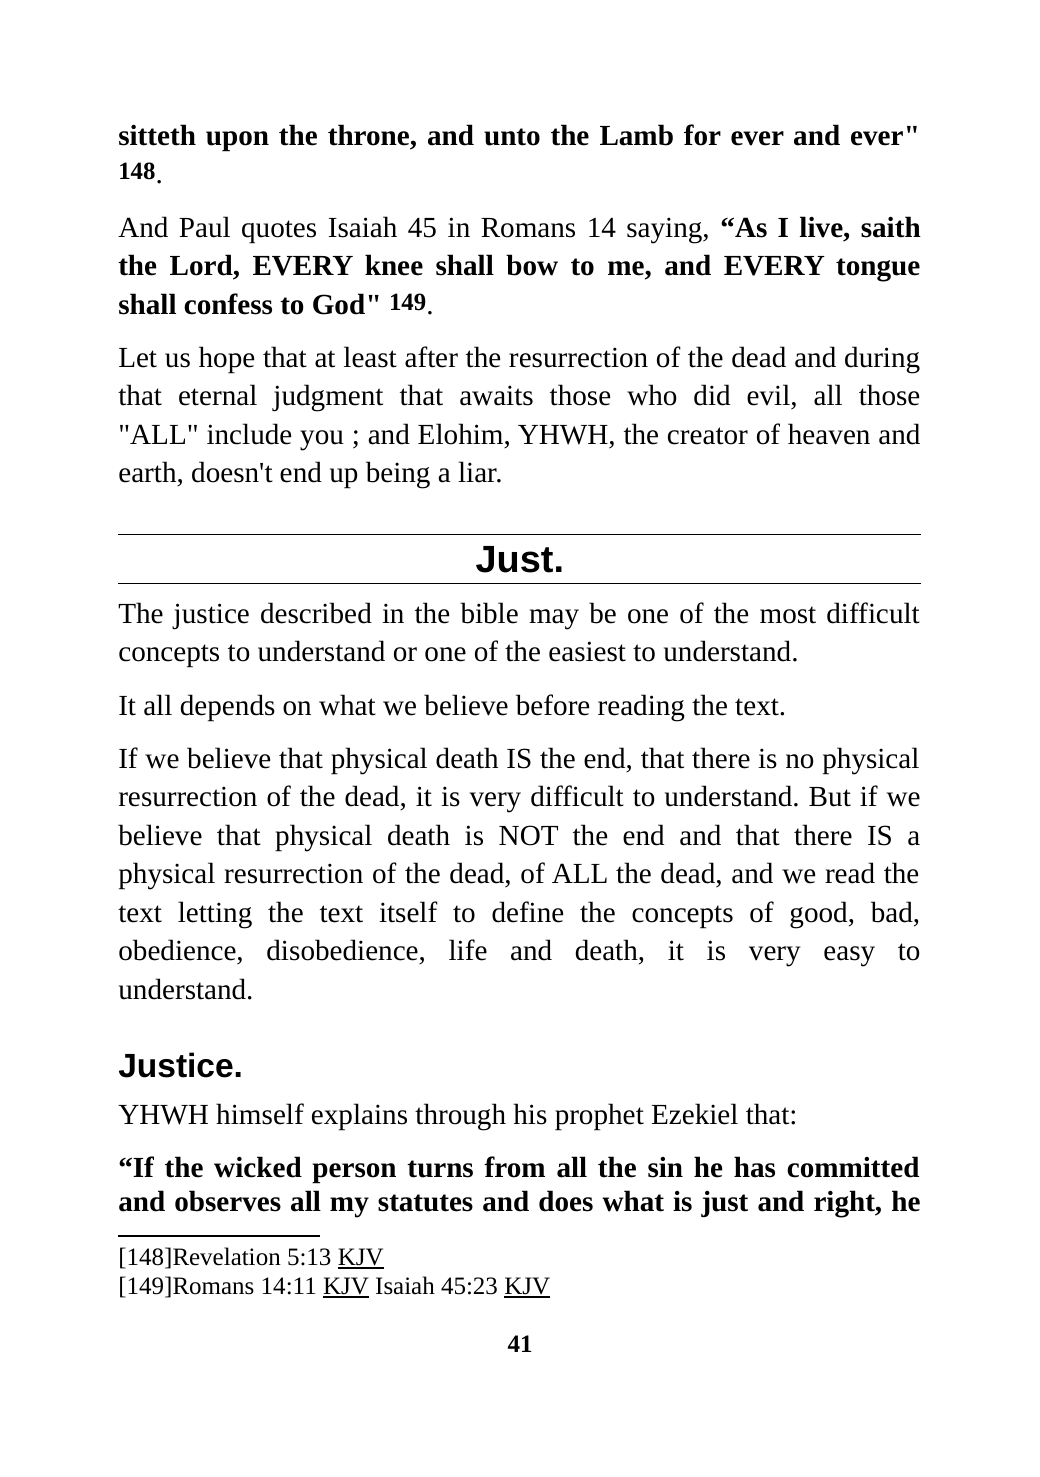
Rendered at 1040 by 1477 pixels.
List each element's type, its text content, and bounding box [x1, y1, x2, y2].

text If we believe that physical death IS the end, that there is no physical resurrection of the dead, it is very difficult to understand. But if we believe that physical death is NOT the end and that there IS a physical resurrection of the dead, of ALL the dead, and we read the text letting the text itself to define the concepts of good, bad, obedience, disobedience, life and death, it is very easy to understand. [118, 741, 921, 1006]
text It all depends on what we believe before reading the text. [118, 688, 921, 721]
text And Paul quotes Isaiah 45 in Romans 14 saying, “As I live, saith the Lord, EVERY knee shall bow to me, and EVERY tongue shall confess to God" . [118, 210, 921, 320]
subtitle Just. [118, 535, 921, 583]
text Romans 14:11 KJV Isaiah 45:23 KJV [118, 1271, 921, 1300]
text The justice described in the bible may be one of the most difficult concepts to understand or one of the easiest to understand. [118, 596, 921, 668]
text Let us hope that at least after the resurrection of the dead and during that eternal judgment that awaits those who did evil, all those "ALL" include you ; and Elohim, YHWH, the creator of heaven and earth, doesn't end up being a liar. [118, 340, 921, 489]
text sitteth upon the throne, and unto the Lamb for ever and ever" . [118, 118, 921, 190]
text YHWH himself explains through his prophet Ezekiel that: [118, 1097, 921, 1131]
subtitle Justice. [118, 1046, 921, 1084]
text “If the wicked person turns from all the sin he has committed and observes all my statutes and does what is just and right, he [118, 1150, 921, 1217]
text Revelation 5:13 KJV [118, 1242, 921, 1271]
